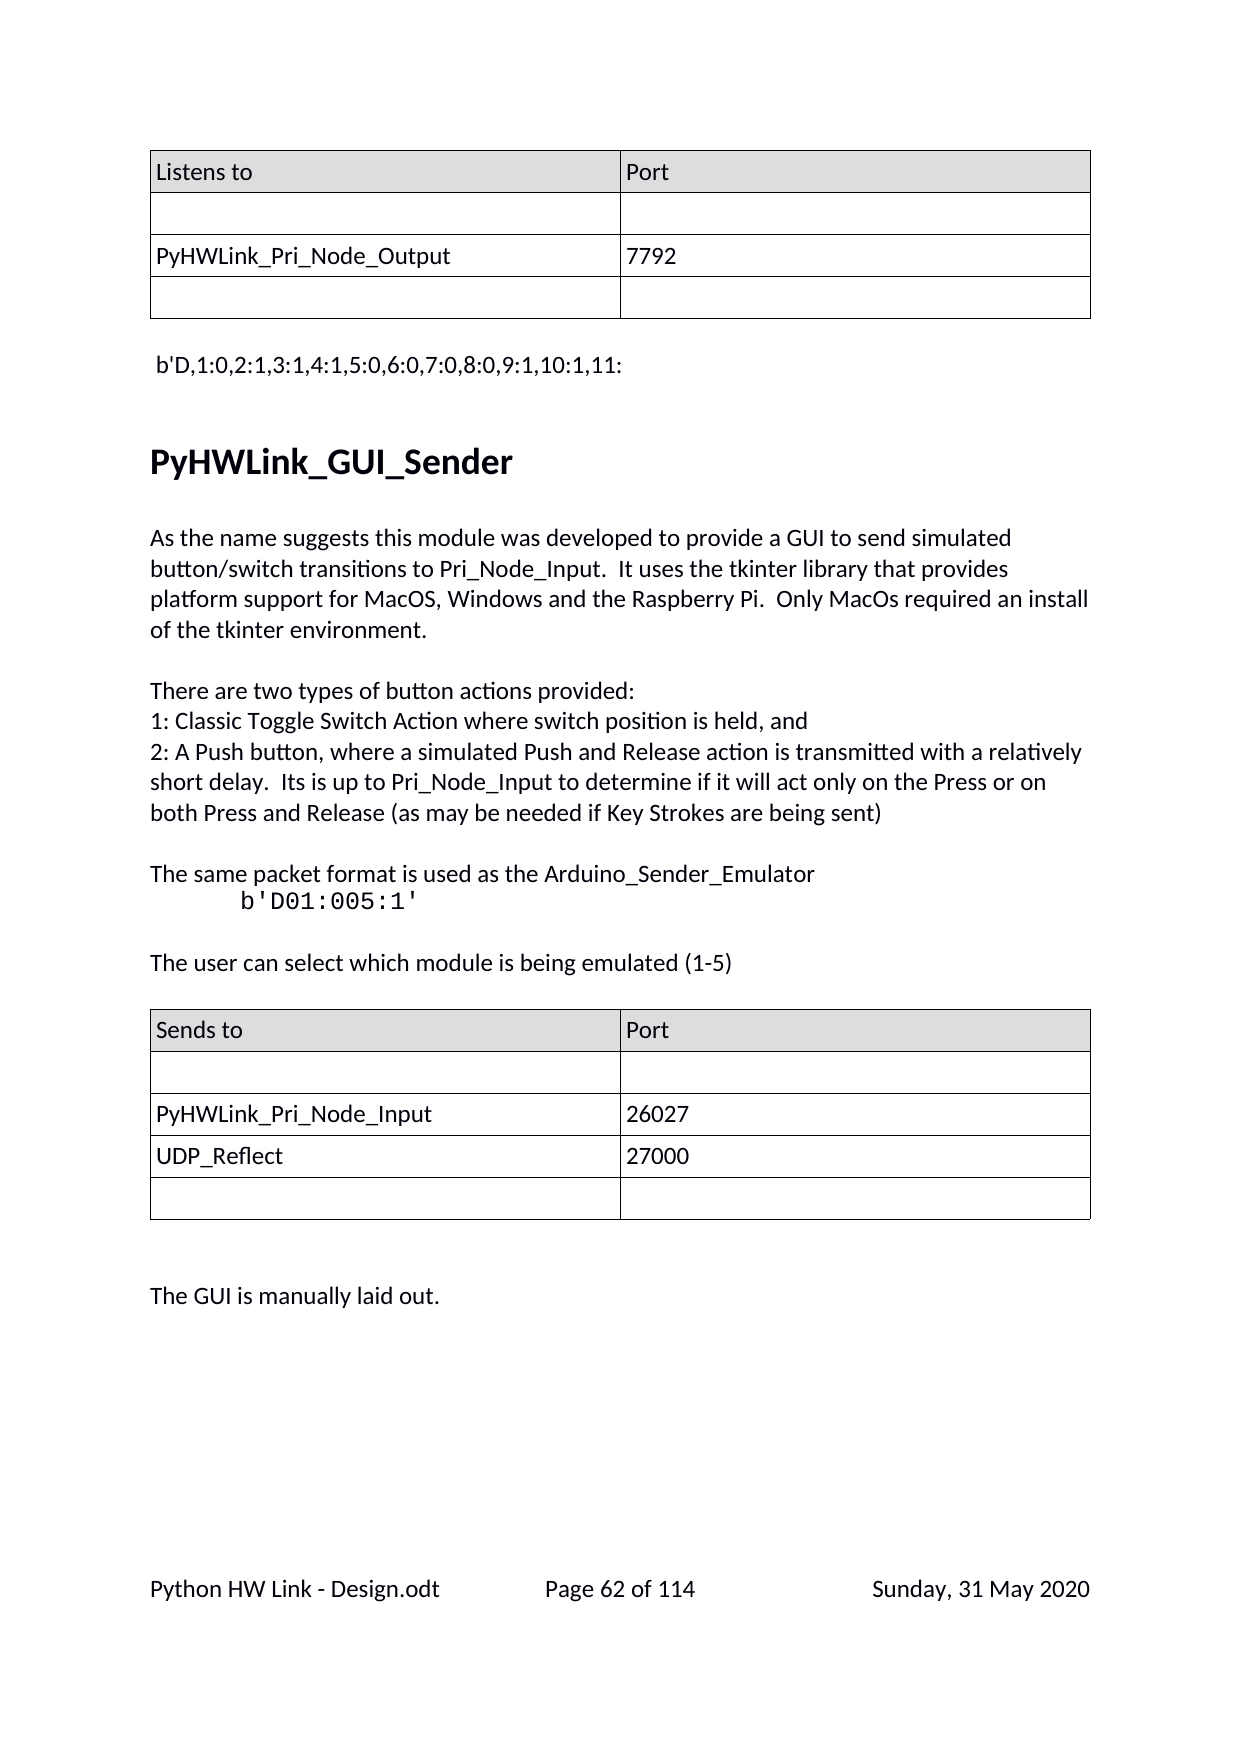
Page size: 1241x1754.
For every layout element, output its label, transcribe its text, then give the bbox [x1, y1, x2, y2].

text b'D01:005:1' [225, 888, 1090, 917]
text The same packet format is used as the Arduino_Sender_Emulator [150, 858, 1090, 888]
table_cell [621, 193, 1090, 234]
table_cell [151, 1178, 620, 1219]
table_header Port [621, 1010, 1090, 1051]
table_cell PyHWLink_Pri_Node_Input [151, 1094, 620, 1135]
subtitle PyHWLink_GUI_Sender [150, 438, 1090, 483]
text 2: A Push button, where a simulated Push and Release action is transmitted with a relatively short delay. Its is up to Pri_Node_Input to determine if it will act only on the Press or on both Press and Release (as may be needed if Key Strokes are being sent) [150, 736, 1090, 827]
table_cell [621, 1178, 1090, 1219]
table_cell 26027 [621, 1094, 1090, 1135]
table_cell UDP_Reflect [151, 1136, 620, 1177]
table_header Sends to [151, 1010, 620, 1051]
table_cell [151, 277, 620, 318]
table_header Port [621, 151, 1090, 192]
text As the name suggests this module was developed to provide a GUI to send simulated button/switch transitions to Pri_Node_Input. It uses the tkinter library that provides platform support for MacOS, Windows and the Raspberry Pi. Only MacOs required an install of the tkinter environment. [150, 522, 1090, 644]
text b'D,1:0,2:1,3:1,4:1,5:0,6:0,7:0,8:0,9:1,10:1,11: [150, 349, 1090, 379]
table_cell [151, 193, 620, 234]
text The user can select which module is being emulated (1-5) [150, 947, 1090, 978]
table_cell [151, 1052, 620, 1093]
table_cell 7792 [621, 235, 1090, 276]
text There are two types of button actions provided: [150, 675, 1090, 705]
table_cell 27000 [621, 1136, 1090, 1177]
table_header Listens to [151, 151, 620, 192]
table_cell PyHWLink_Pri_Node_Output [151, 235, 620, 276]
text 1: Classic Toggle Switch Action where switch position is held, and [150, 705, 1090, 736]
text The GUI is manually laid out. [150, 1280, 1090, 1311]
table_cell [621, 1052, 1090, 1093]
table_cell [621, 277, 1090, 318]
